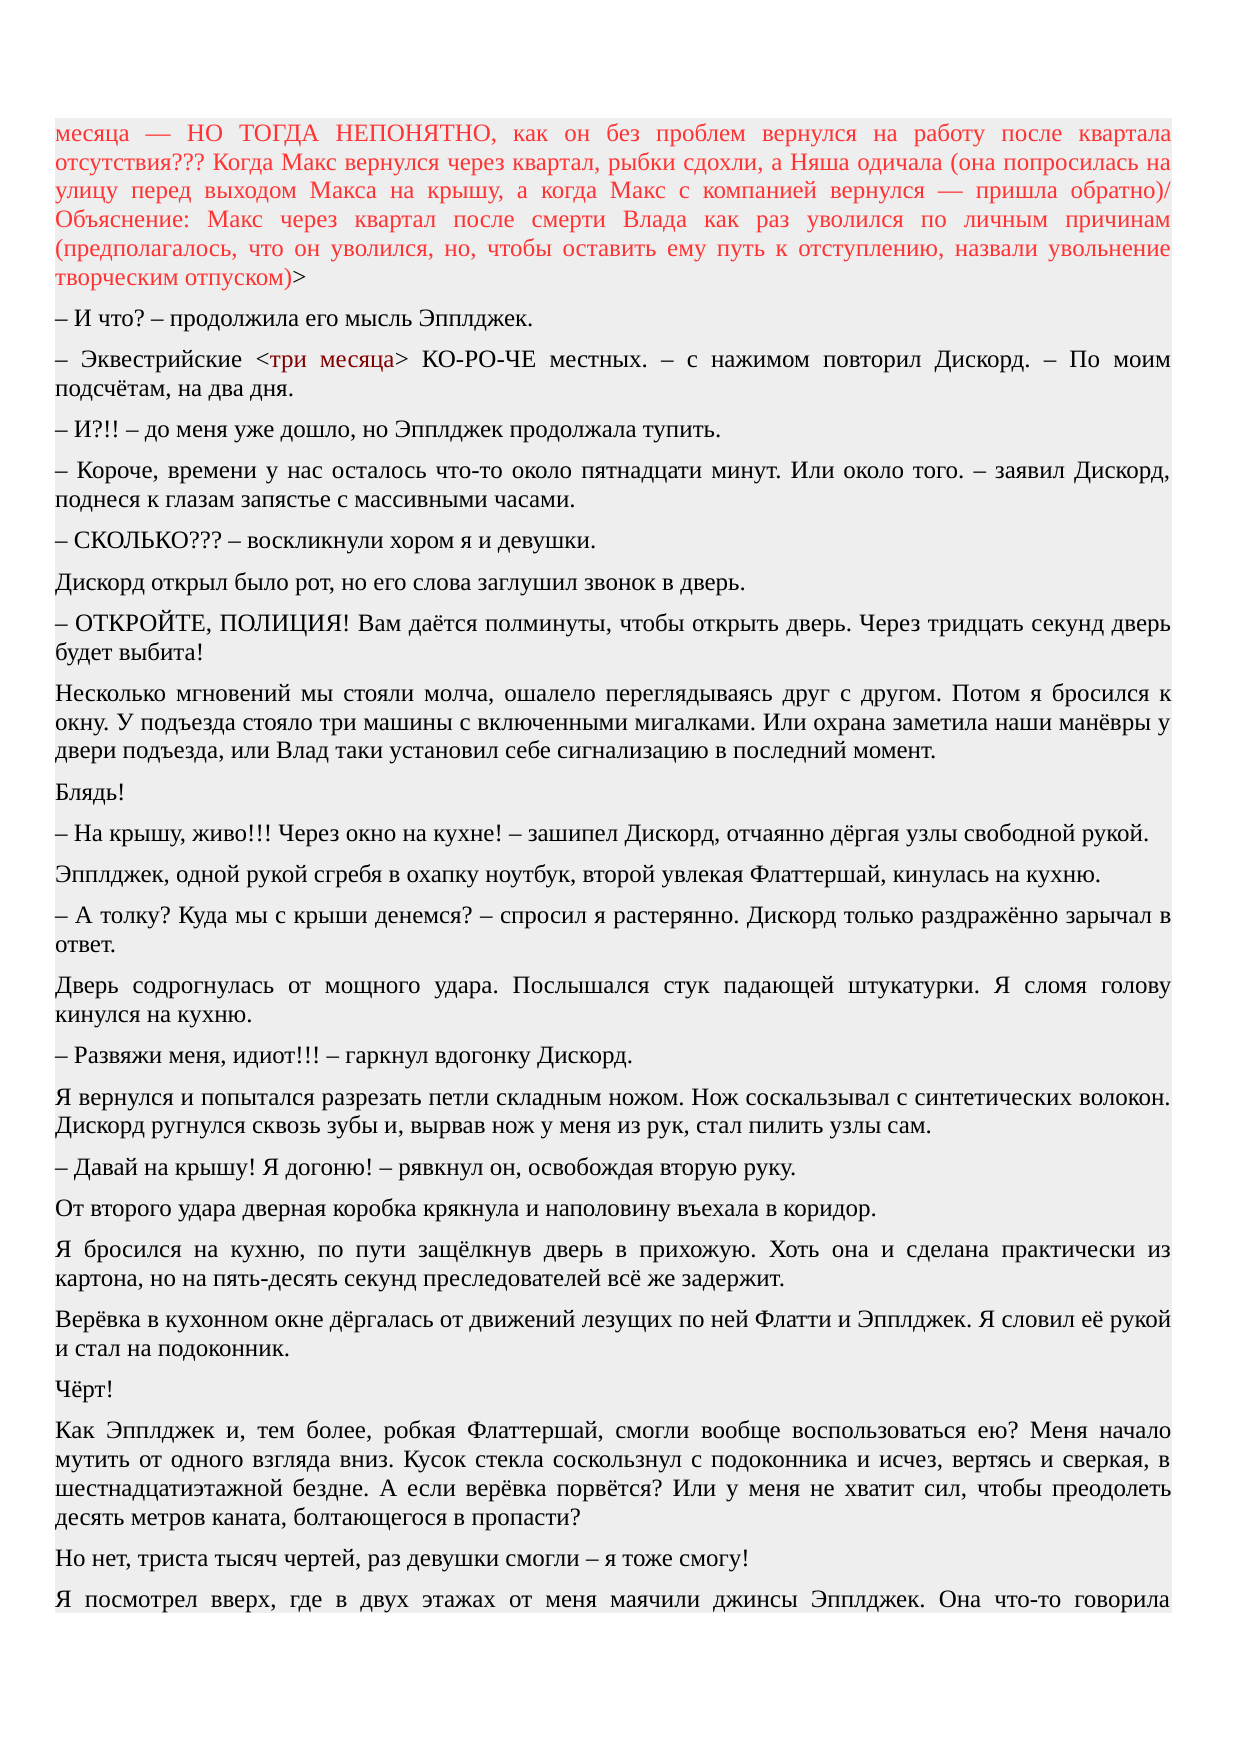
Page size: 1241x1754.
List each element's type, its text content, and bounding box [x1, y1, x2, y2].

text – Короче, времени у нас осталось что-то около пятнадцати минут. Или около того. – заявил Дискорд, поднеся к глазам запястье с массивными часами. [55, 456, 1172, 513]
text месяца — НО ТОГДА НЕПОНЯТНО, как он без проблем вернулся на работу после квартала отсутствия??? Когда Макс вернулся через квартал, рыбки сдохли, а Няша одичала (она попросилась на улицу перед выходом Макса на крышу, а когда Макс с компанией вернулся — пришла обратно)/ Объяснение: Макс через квартал после смерти Влада как раз уволился по личным причинам (предполагалось, что он уволился, но, чтобы оставить ему путь к отступлению, назвали увольнение творческим отпуском)> [55, 118, 1172, 291]
text – Давай на крышу! Я догоню! – рявкнул он, освобождая вторую руку. [55, 1152, 1172, 1181]
text Я бросился на кухню, по пути защёлкнув дверь в прихожую. Хоть она и сделана практически из картона, но на пять-десять секунд преследователей всё же задержит. [55, 1234, 1172, 1292]
text – И?!! – до меня уже дошло, но Эпплджек продолжала тупить. [55, 414, 1172, 443]
text Блядь! [55, 777, 1172, 806]
text – А толку? Куда мы с крыши денемся? – спросил я растерянно. Дискорд только раздражённо зарычал в ответ. [55, 901, 1172, 958]
text Как Эпплджек и, тем более, робкая Флаттершай, смогли вообще воспользоваться ею? Меня начало мутить от одного взгляда вниз. Кусок стекла соскользнул с подоконника и исчез, вертясь и сверкая, в шестнадцатиэтажной бездне. А если верёвка порвётся? Или у меня не хватит сил, чтобы преодолеть десять метров каната, болтающегося в пропасти? [55, 1416, 1172, 1531]
text Верёвка в кухонном окне дёргалась от движений лезущих по ней Флатти и Эпплджек. Я словил её рукой и стал на подоконник. [55, 1304, 1172, 1362]
text Эпплджек, одной рукой сгребя в охапку ноутбук, второй увлекая Флаттершай, кинулась на кухню. [55, 859, 1172, 888]
text Я вернулся и попытался разрезать петли складным ножом. Нож соскальзывал с синтетических волокон. Дискорд ругнулся сквозь зубы и, вырвав нож у меня из рук, стал пилить узлы сам. [55, 1082, 1172, 1139]
text – На крышу, живо!!! Через окно на кухне! – зашипел Дискорд, отчаянно дёргая узлы свободной рукой. [55, 818, 1172, 847]
text Дверь содрогнулась от мощного удара. Послышался стук падающей штукатурки. Я сломя голову кинулся на кухню. [55, 971, 1172, 1028]
text Чёрт! [55, 1374, 1172, 1403]
text Но нет, триста тысяч чертей, раз девушки смогли – я тоже смогу! [55, 1543, 1172, 1572]
text – ОТКРОЙТЕ, ПОЛИЦИЯ! Вам даётся полминуты, чтобы открыть дверь. Через тридцать секунд дверь будет выбита! [55, 608, 1172, 666]
text – СКОЛЬКО??? – воскликнули хором я и девушки. [55, 526, 1172, 554]
text Несколько мгновений мы стояли молча, ошалело переглядываясь друг с другом. Потом я бросился к окну. У подъезда стояло три машины с включенными мигалками. Или охрана заметила наши манёвры у двери подъезда, или Влад таки установил себе сигнализацию в последний момент. [55, 678, 1172, 764]
text – Развяжи меня, идиот!!! – гаркнул вдогонку Дискорд. [55, 1041, 1172, 1069]
text От второго удара дверная коробка крякнула и наполовину въехала в коридор. [55, 1193, 1172, 1222]
text – И что? – продолжила его мысль Эпплджек. [55, 303, 1172, 332]
text Я посмотрел вверх, где в двух этажах от меня маячили джинсы Эпплджек. Она что-то говорила [55, 1584, 1172, 1613]
text – Эквестрийские <три месяца> КО-РО-ЧЕ местных. – с нажимом повторил Дискорд. – По моим подсчётам, на два дня. [55, 344, 1172, 402]
text Дискорд открыл было рот, но его слова заглушил звонок в дверь. [55, 567, 1172, 596]
